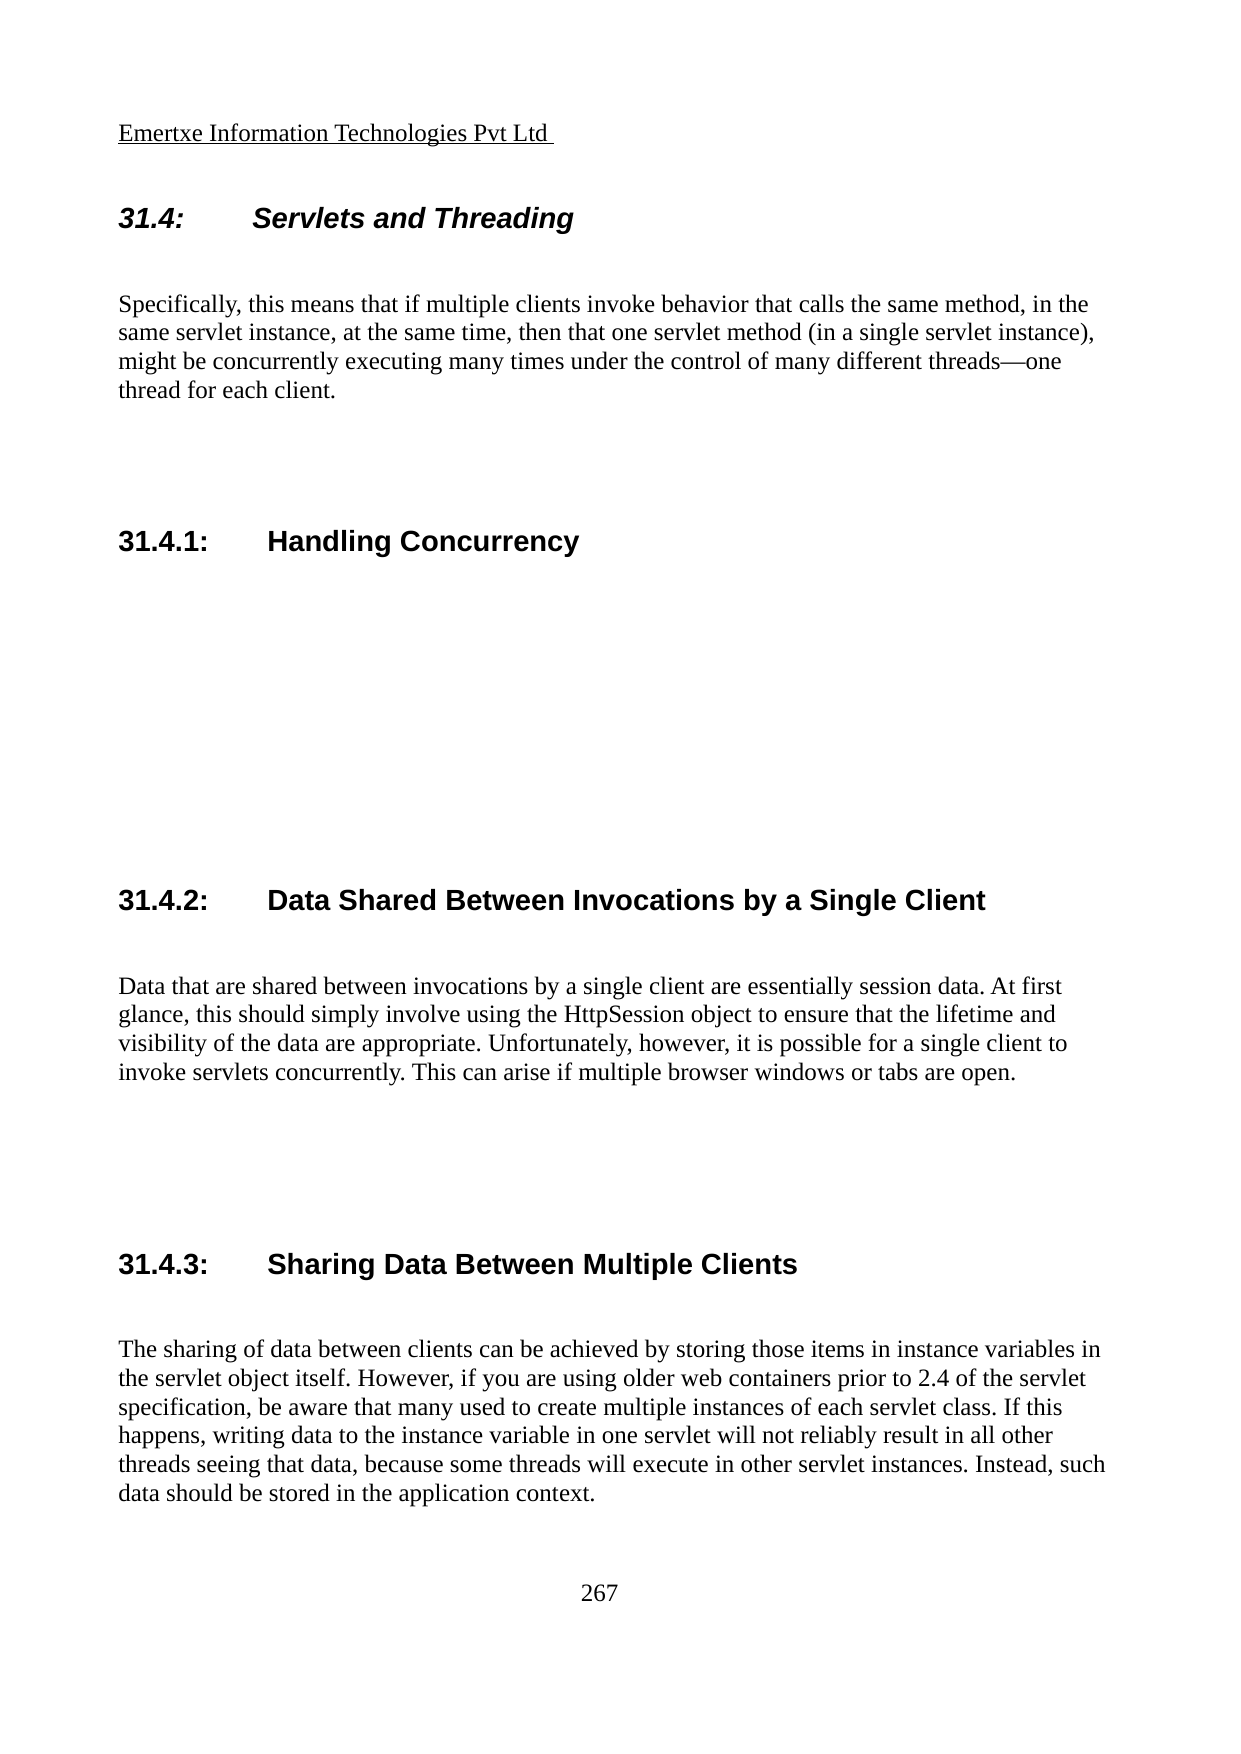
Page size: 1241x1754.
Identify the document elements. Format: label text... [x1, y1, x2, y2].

subtitle Servlets and Threading [118, 201, 1122, 235]
subtitle Data Shared Between Invocations by a Single Client [118, 883, 1122, 917]
text Specifically, this means that if multiple clients invoke behavior that calls the same method, in the same servlet instance, at the same time, then that one servlet method (in a single servlet instance), might be concurrently executing many times under the control of many different threads—one thread for each client. [118, 289, 1122, 404]
subtitle Sharing Data Between Multiple Clients [118, 1247, 1122, 1281]
subtitle Handling Concurrency [118, 524, 1122, 557]
text Data that are shared between invocations by a single client are essentially session data. At first glance, this should simply involve using the HttpSession object to ensure that the lifetime and visibility of the data are appropriate. Unfortunately, however, it is possible for a single client to invoke servlets concurrently. This can arise if multiple browser windows or tabs are open. [118, 971, 1122, 1086]
text The sharing of data between clients can be achieved by storing those items in instance variables in the servlet object itself. However, if you are using older web containers prior to 2.4 of the servlet specification, be aware that many used to create multiple instances of each servlet class. If this happens, writing data to the instance variable in one servlet will not reliably result in all other threads seeing that data, because some threads will execute in other servlet instances. Instead, such data should be stored in the application context. [118, 1334, 1122, 1507]
